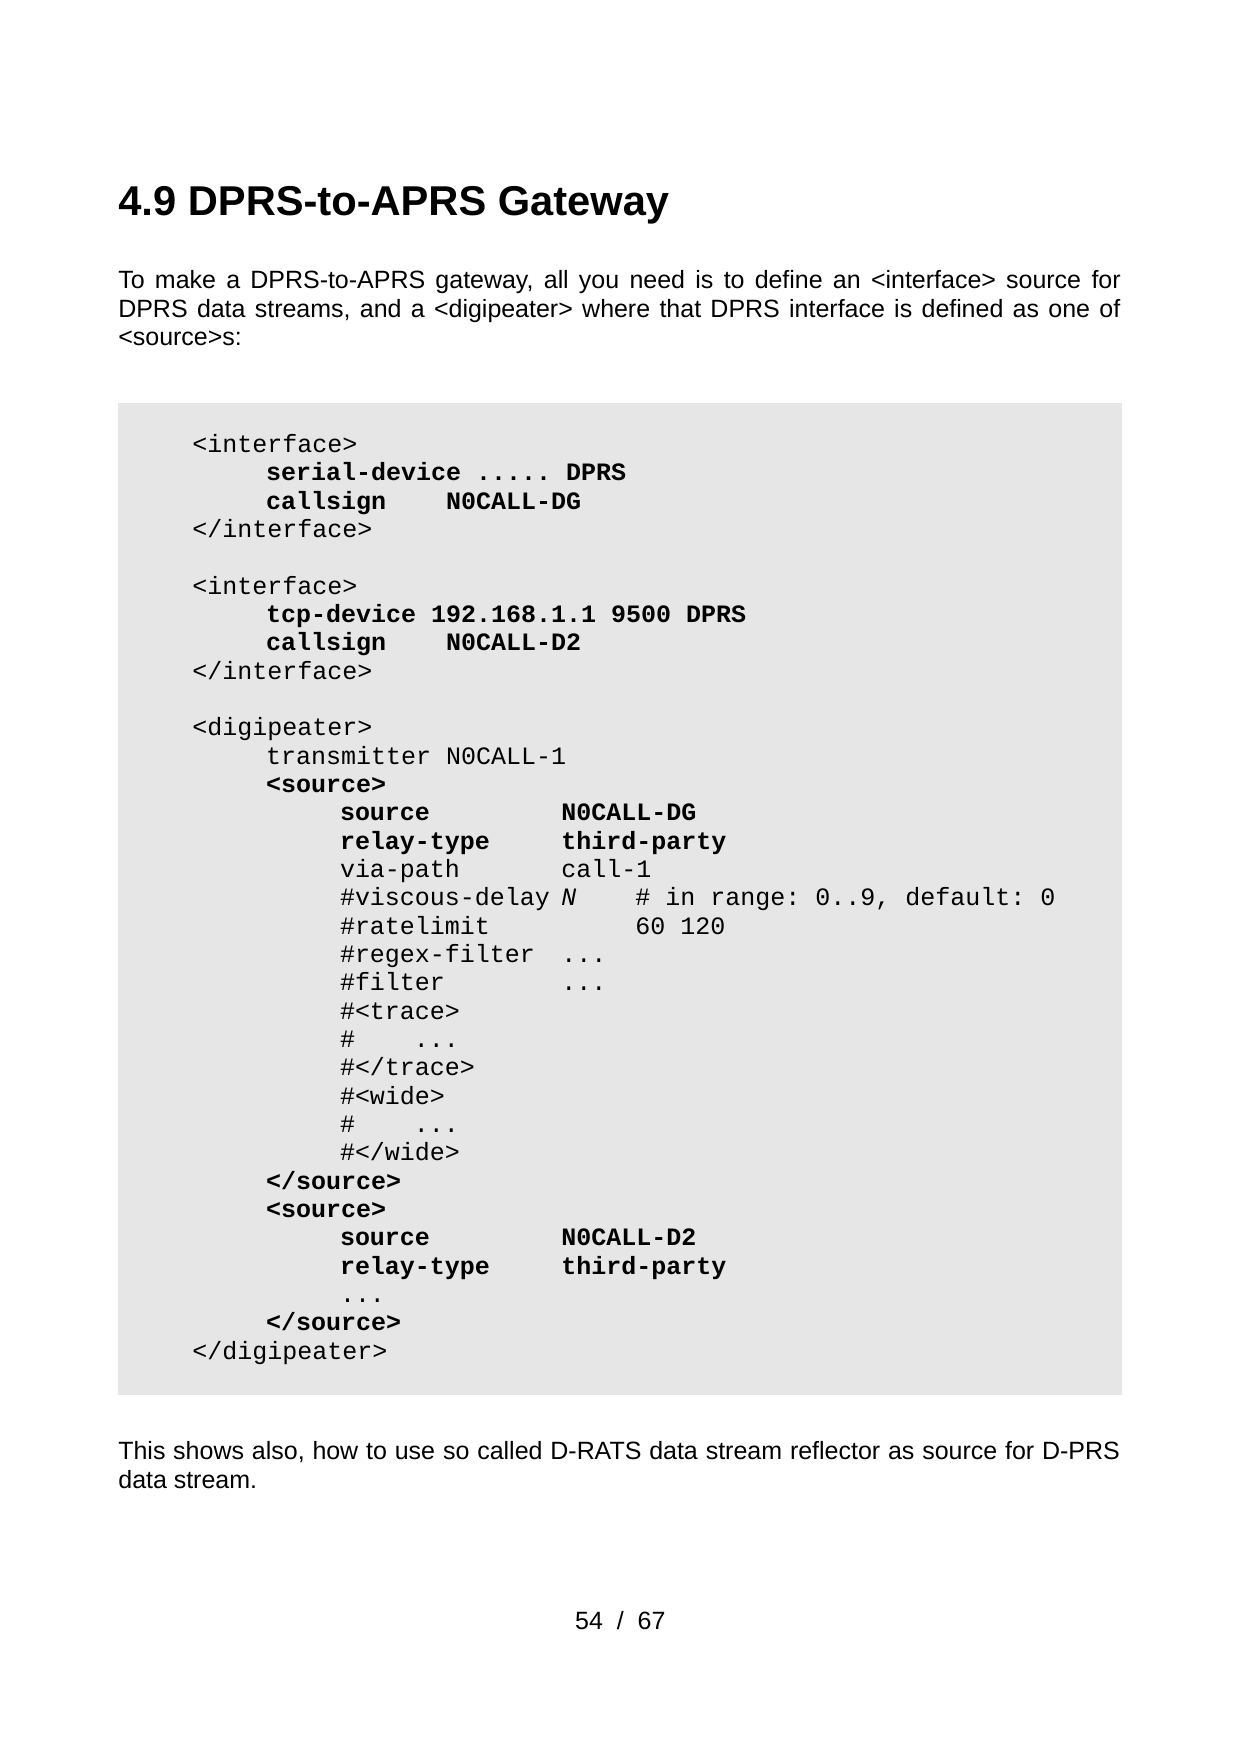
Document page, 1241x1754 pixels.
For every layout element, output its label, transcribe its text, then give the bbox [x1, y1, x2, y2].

text # ... [118, 1112, 1122, 1140]
text #<wide> [118, 1083, 1122, 1112]
text serial-device ..... DPRS [118, 460, 1122, 488]
text </interface> [118, 517, 1122, 545]
text <interface> [118, 573, 1122, 602]
text #</trace> [118, 1055, 1122, 1083]
text ... [118, 1282, 1122, 1310]
text </source> [118, 1168, 1122, 1197]
text source N0CALL-D2 [118, 1225, 1122, 1253]
text callsign N0CALL-DG [118, 488, 1122, 517]
text transmitter N0CALL-1 [118, 743, 1122, 772]
subtitle DPRS-to-APRS Gateway [118, 176, 1122, 224]
text #<trace> [118, 998, 1122, 1027]
text <interface> [118, 432, 1122, 460]
text #viscous-delay N # in range: 0..9, default: 0 [118, 885, 1122, 913]
text This shows also, how to use so called D-RATS data stream reflector as source for D-PRS data stream. [118, 1436, 1122, 1493]
text #</wide> [118, 1140, 1122, 1168]
text <source> [118, 772, 1122, 800]
text #regex-filter ... [118, 942, 1122, 970]
text # ... [118, 1027, 1122, 1055]
text relay-type third-party [118, 1253, 1122, 1282]
text </digipeater> [118, 1338, 1122, 1367]
text </source> [118, 1310, 1122, 1338]
text </interface> [118, 658, 1122, 687]
text tcp-device 192.168.1.1 9500 DPRS [118, 602, 1122, 630]
text To make a DPRS-to-APRS gateway, all you need is to define an <interface> source for DPRS data streams, and a <digipeater> where that DPRS interface is defined as one of <source>s: [118, 265, 1122, 351]
text <source> [118, 1197, 1122, 1225]
text #ratelimit 60 120 [118, 913, 1122, 942]
text #filter ... [118, 970, 1122, 998]
text callsign N0CALL-D2 [118, 630, 1122, 658]
text <digipeater> [118, 715, 1122, 743]
text via-path call-1 [118, 857, 1122, 885]
text relay-type third-party [118, 828, 1122, 857]
text source N0CALL-DG [118, 800, 1122, 828]
